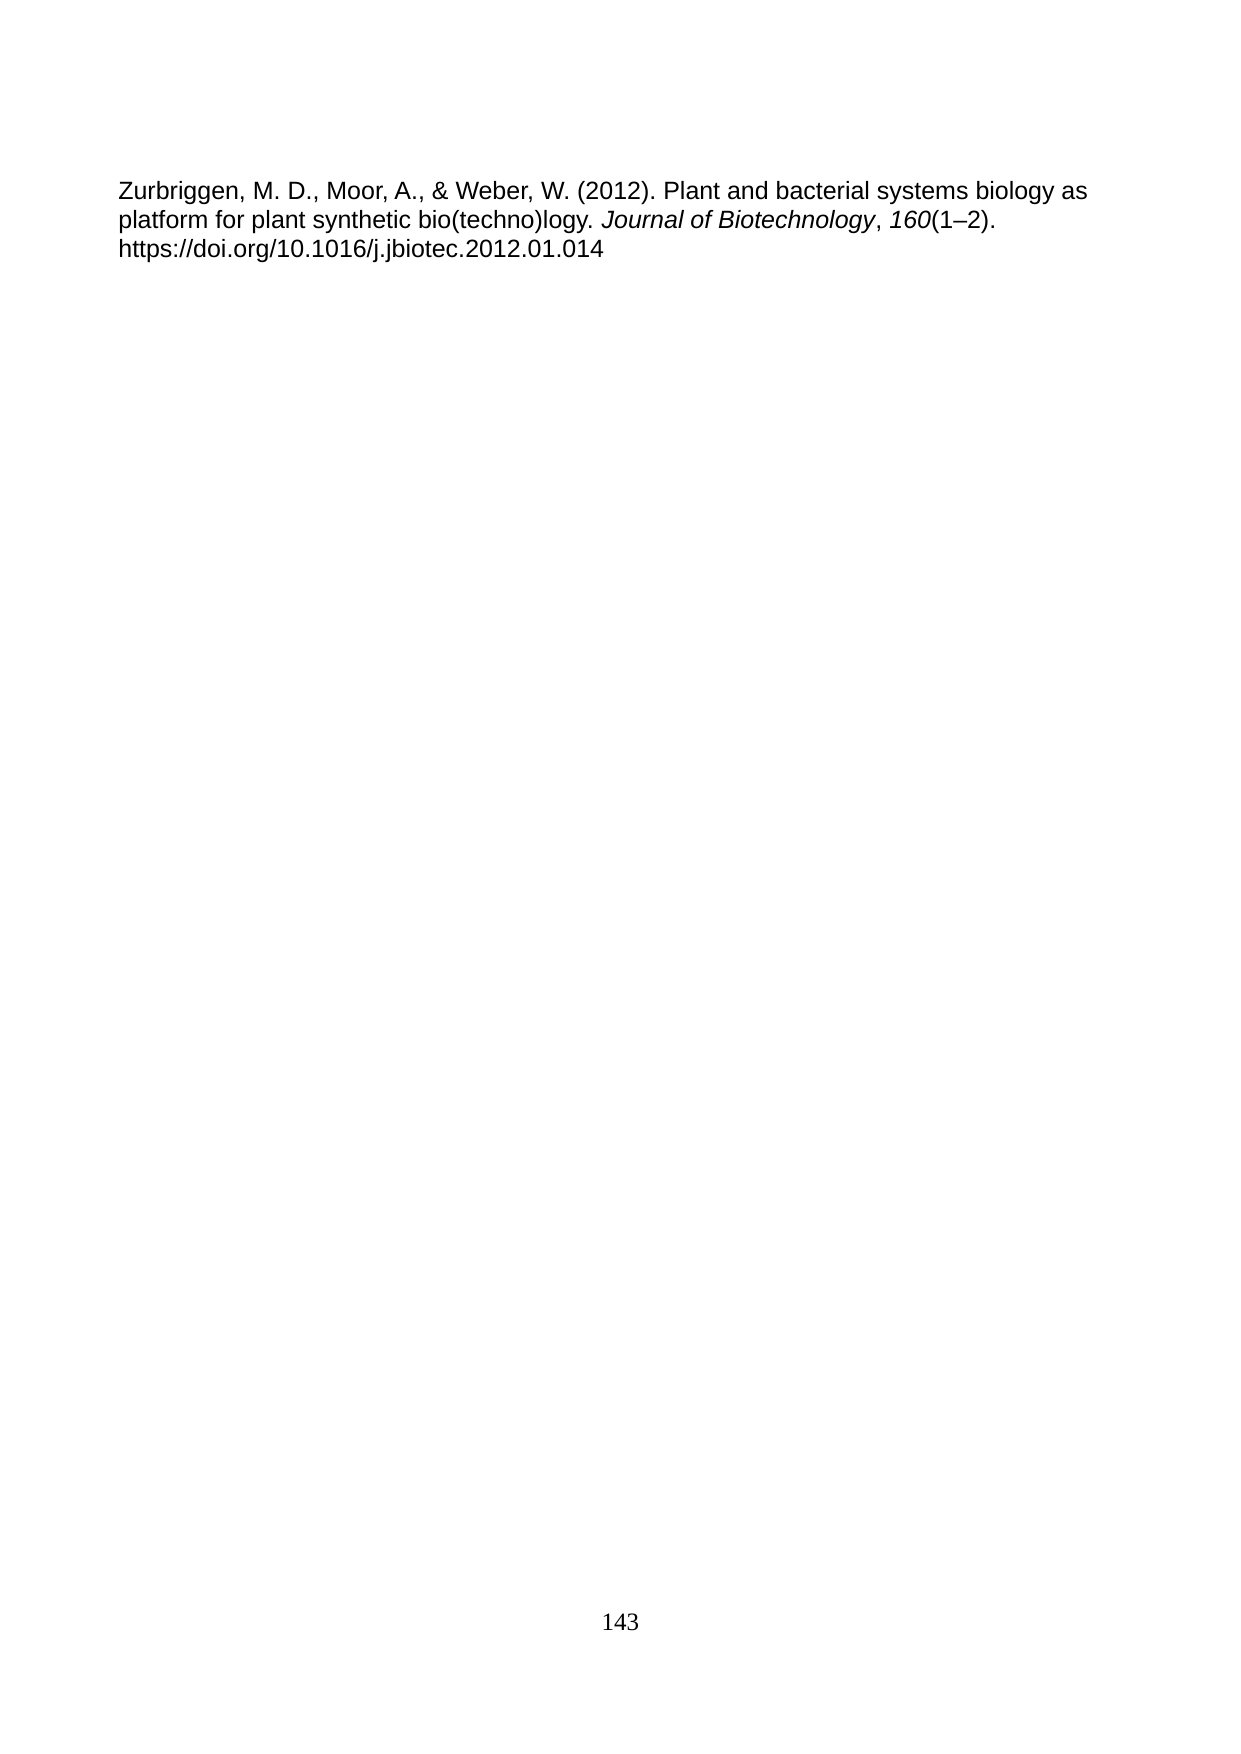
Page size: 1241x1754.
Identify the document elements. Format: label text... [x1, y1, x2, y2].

text Zurbriggen, M. D., Moor, A., & Weber, W. (2012). Plant and bacterial systems biology as platform for plant synthetic bio(techno)logy. Journal of Biotechnology, 160(1–2). https://doi.org/10.1016/j.jbiotec.2012.01.014 [118, 176, 1122, 263]
